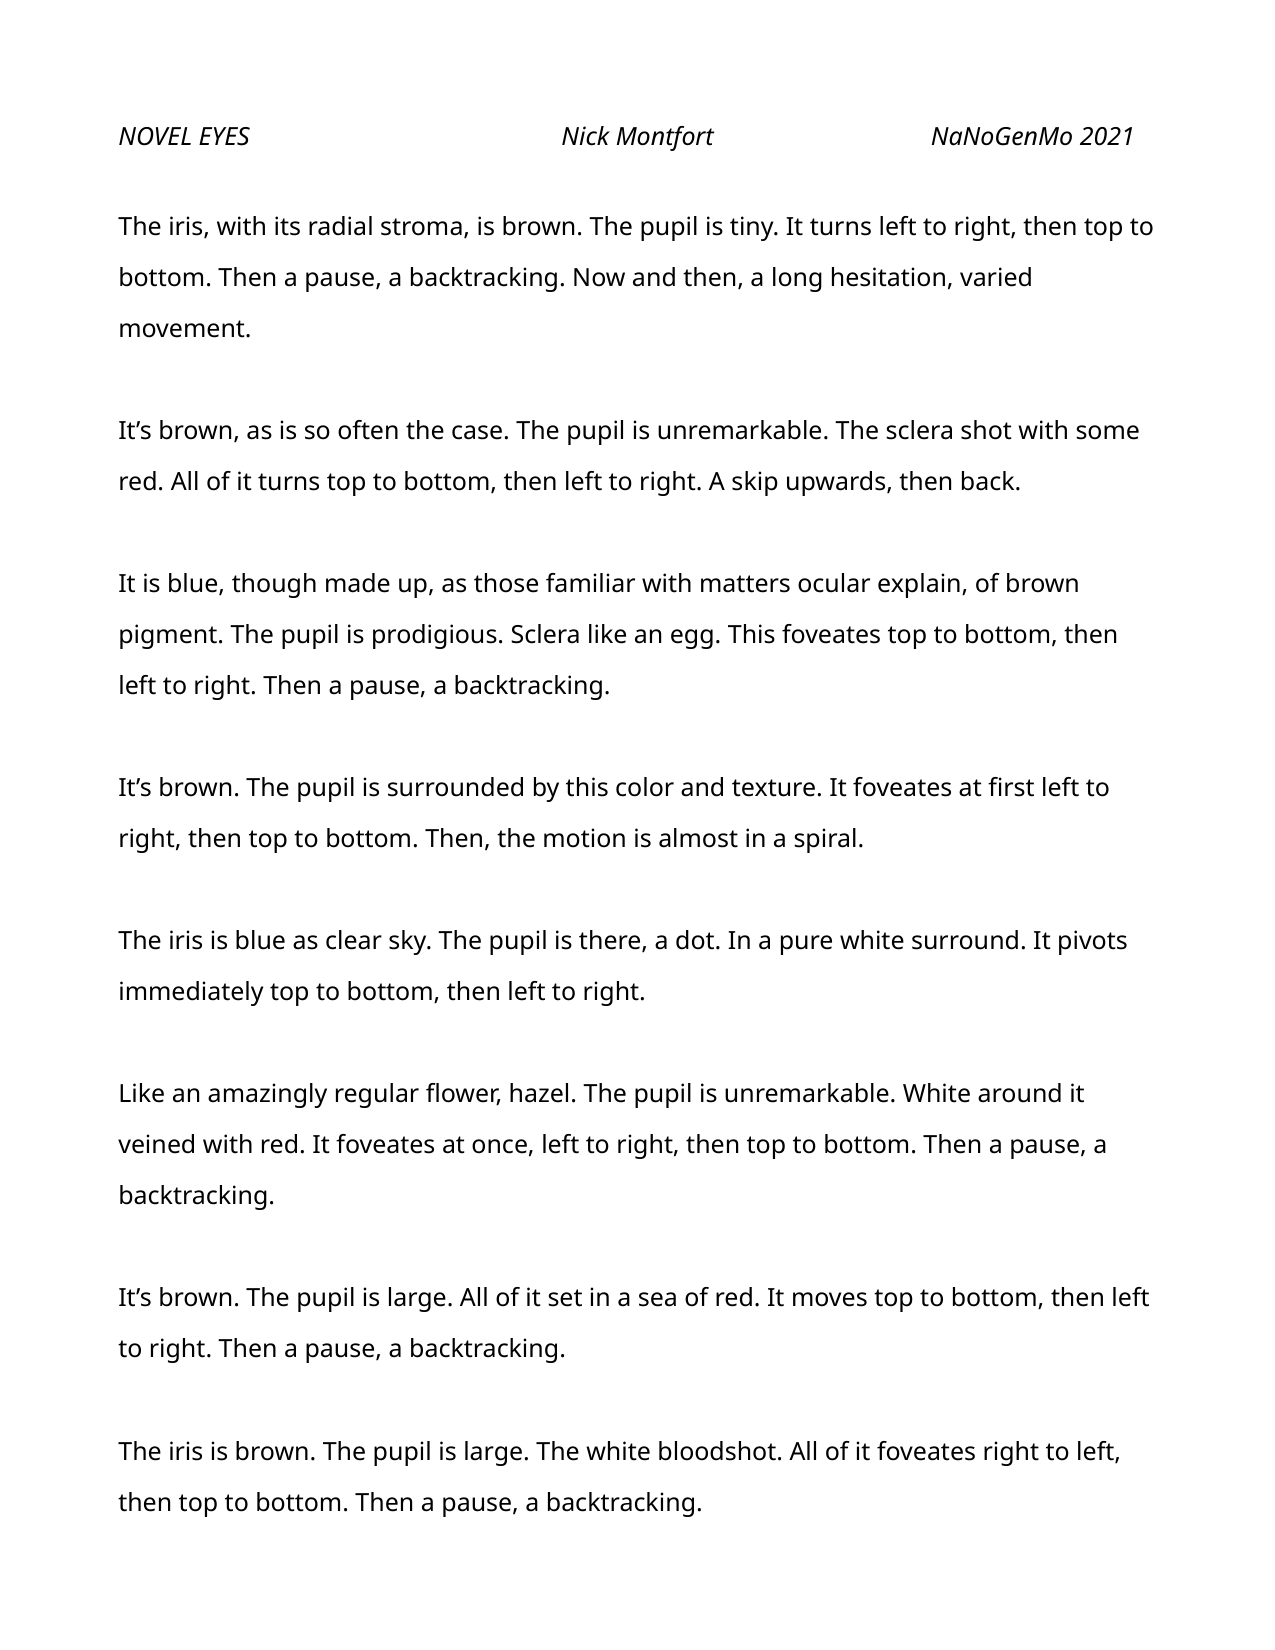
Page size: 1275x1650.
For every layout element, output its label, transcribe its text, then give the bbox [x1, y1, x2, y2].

text The iris, with its radial stroma, is brown. The pupil is tiny. It turns left to right, then top to bottom. Then a pause, a backtracking. Now and then, a long hesitation, varied movement. [118, 208, 1157, 344]
text It’s brown, as is so often the case. The pupil is unremarkable. The sclera shot with some red. All of it turns top to bottom, then left to right. A skip upwards, then back. [118, 412, 1157, 497]
text The iris is blue as clear sky. The pupil is there, a dot. In a pure white surround. It pivots immediately top to bottom, then left to right. [118, 923, 1157, 1008]
text Like an amazingly regular flower, hazel. The pupil is unremarkable. White around it veined with red. It foveates at once, left to right, then top to bottom. Then a pause, a backtracking. [118, 1076, 1157, 1212]
text It’s brown. The pupil is large. All of it set in a sea of red. It moves top to bottom, then left to right. Then a pause, a backtracking. [118, 1280, 1157, 1365]
text It’s brown. The pupil is surrounded by this color and texture. It foveates at first left to right, then top to bottom. Then, the motion is almost in a spiral. [118, 769, 1157, 855]
text The iris is brown. The pupil is large. The white bloodshot. All of it foveates right to left, then top to bottom. Then a pause, a backtracking. [118, 1433, 1157, 1518]
text It is blue, though made up, as those familiar with matters ocular explain, of brown pigment. The pupil is prodigious. Sclera like an egg. This foveates top to bottom, then left to right. Then a pause, a backtracking. [118, 565, 1157, 702]
